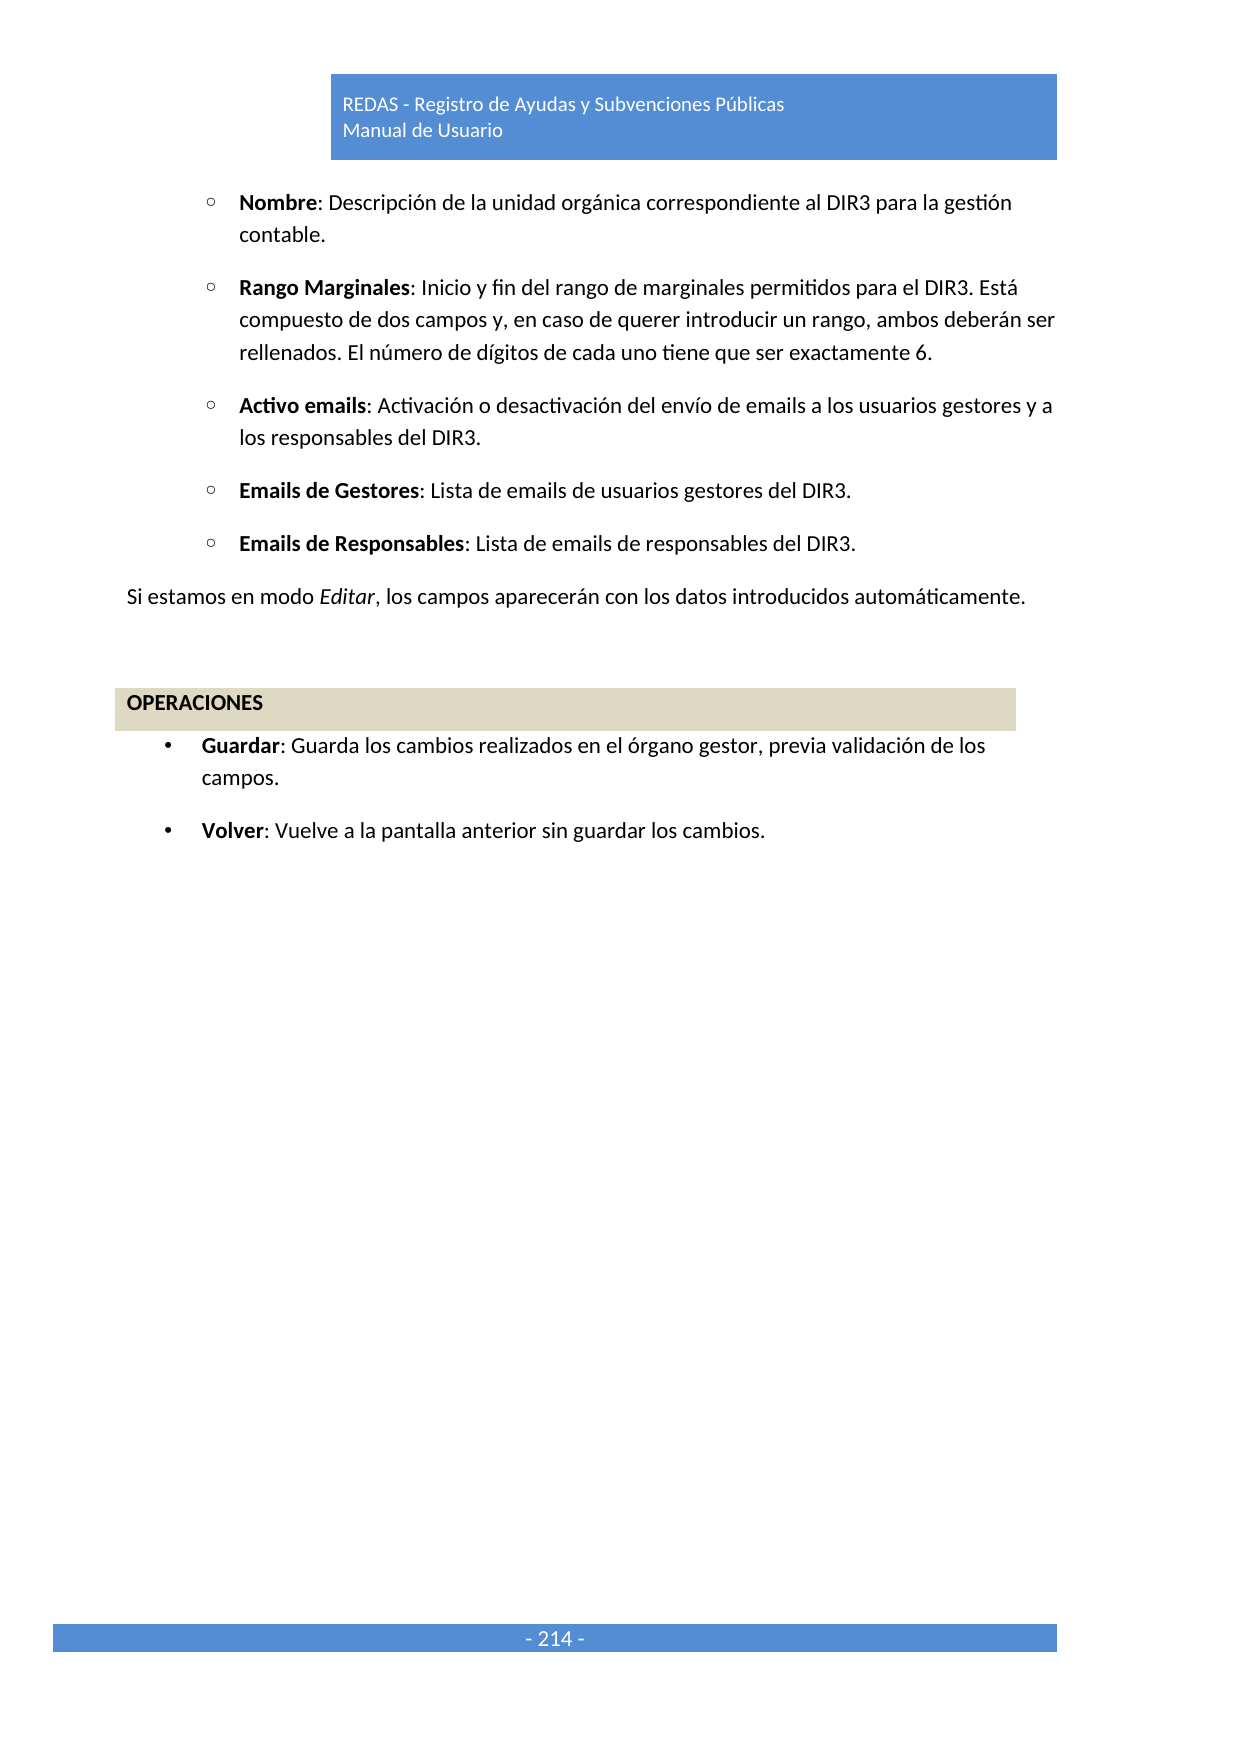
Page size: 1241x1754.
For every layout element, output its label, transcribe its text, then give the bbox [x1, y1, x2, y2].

list Rango Marginales: Inicio y fin del rango de marginales permitidos para el DIR3. Está compuesto de dos campos y, en caso de querer introducir un rango, ambos deberán ser rellenados. El número de dígitos de cada uno tiene que ser exactamente 6. [202, 273, 1062, 366]
list Guardar: Guarda los cambios realizados en el órgano gestor, previa validación de los campos. [164, 731, 1062, 791]
list Activo emails: Activación o desactivación del envío de emails a los usuarios gestores y a los responsables del DIR3. [202, 391, 1062, 451]
list Emails de Responsables: Lista de emails de responsables del DIR3. [202, 529, 1062, 557]
text Si estamos en modo Editar, los campos aparecerán con los datos introducidos automáticamente. [127, 582, 1062, 610]
list Emails de Gestores: Lista de emails de usuarios gestores del DIR3. [202, 476, 1062, 504]
table_header OPERACIONES [115, 688, 1016, 731]
list Nombre: Descripción de la unidad orgánica correspondiente al DIR3 para la gestión contable. [202, 188, 1062, 248]
list Volver: Vuelve a la pantalla anterior sin guardar los cambios. [164, 816, 1062, 844]
